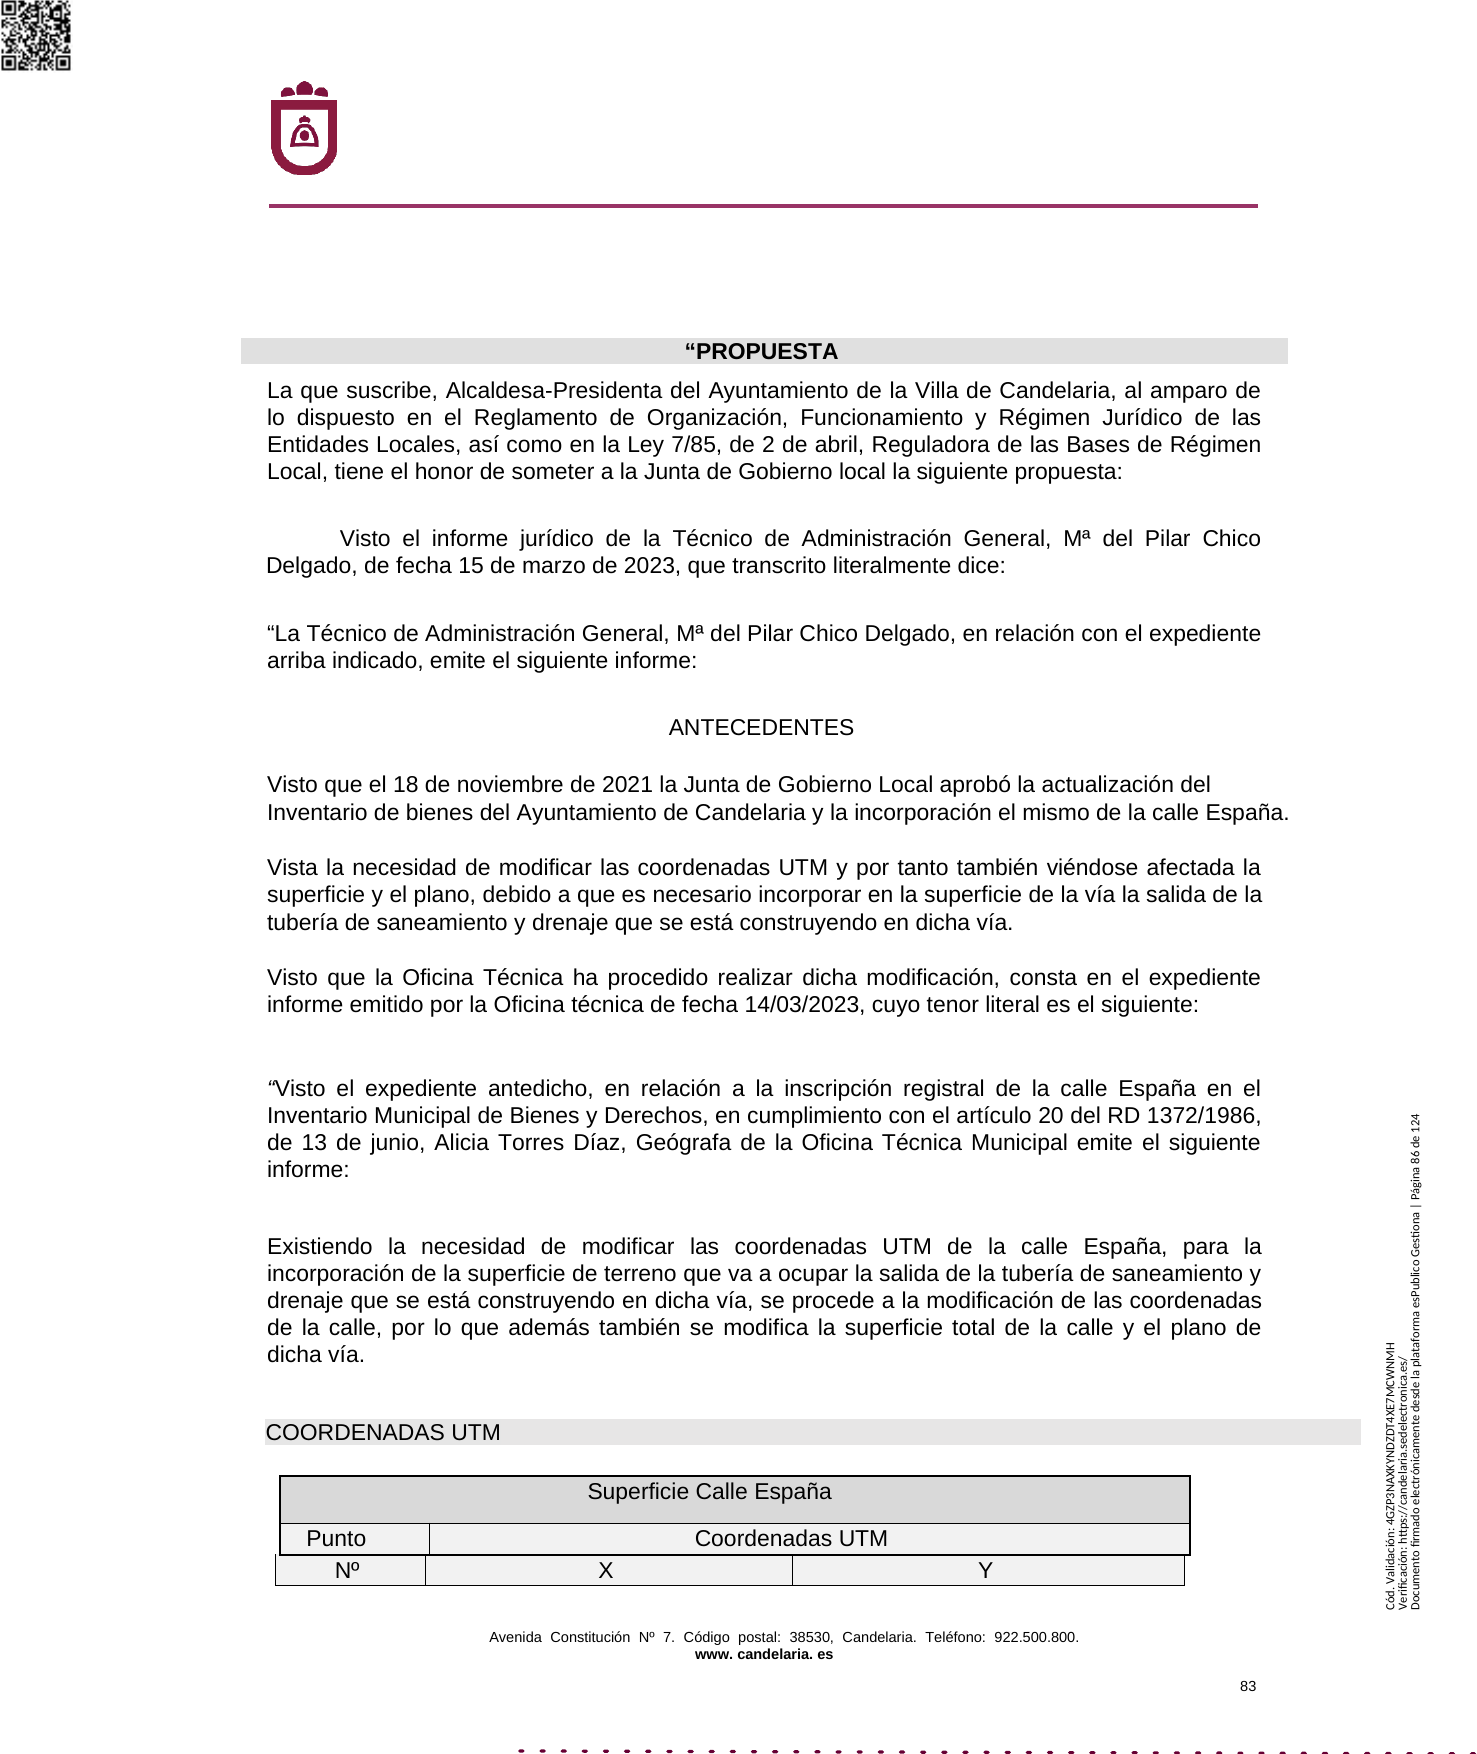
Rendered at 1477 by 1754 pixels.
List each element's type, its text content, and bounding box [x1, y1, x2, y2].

text Existiendo la necesidad de modificar las coordenadas UTM de la calle España, para la incorporación de la superficie de terreno que va a ocupar la salida de la tubería de saneamiento y drenaje que se está construyendo en dicha vía, se procede a la modificación de las coordenadas de la calle, por lo que además también se modifica la superficie total de la calle y el plano de dicha vía. [267, 1233, 1262, 1368]
table_cell [1185, 1556, 1189, 1585]
text Visto el informe jurídico de la Técnico de Administración General, Mª del Pilar Chico Delgado, de fecha 15 de marzo de 2023, que transcrito literalmente dice: [266, 525, 1262, 578]
text “Visto el expediente antedicho, en relación a la inscripción registral de la calle España en el Inventario Municipal de Bienes y Derechos, en cumplimiento con el artículo 20 del RD 1372/1986, de 13 de junio, Alicia Torres Díaz, Geógrafa de la Oficina Técnica Municipal emite el siguiente informe: [267, 1075, 1262, 1182]
table_header [281, 1477, 430, 1523]
table_cell Y [793, 1556, 1184, 1585]
text Vista la necesidad de modificar las coordenadas UTM y por tanto también viéndose afectada la superficie y el plano, debido a que es necesario incorporar en la superficie de la vía la salida de la tubería de saneamiento y drenaje que se está construyendo en dicha vía. [267, 854, 1262, 935]
table_cell Nº [276, 1554, 425, 1585]
text Inventario de bienes del Ayuntamiento de Candelaria y la incorporación el mismo de la calle España. [267, 799, 1361, 825]
subtitle “PROPUESTA [241, 338, 1288, 364]
subtitle ANTECEDENTES [241, 714, 1288, 741]
text Visto que la Oficina Técnica ha procedido realizar dicha modificación, consta en el expediente informe emitido por la Oficina técnica de fecha 14/03/2023, cuyo tenor literal es el siguiente: [267, 964, 1262, 1017]
text “La Técnico de Administración General, Mª del Pilar Chico Delgado, en relación con el expediente arriba indicado, emite el siguiente informe: [267, 620, 1262, 674]
text COORDENADAS UTM [265, 1419, 1361, 1445]
table_header Superficie Calle España [430, 1477, 1189, 1523]
table_cell Coordenadas UTM [430, 1524, 1189, 1554]
table_cell Punto [281, 1524, 429, 1554]
table_cell X [426, 1556, 792, 1585]
text La que suscribe, Alcaldesa-Presidenta del Ayuntamiento de la Villa de Candelaria, al amparo de lo dispuesto en el Reglamento de Organización, Funcionamiento y Régimen Jurídico de las Entidades Locales, así como en la Ley 7/85, de 2 de abril, Reguladora de las Bases de Régimen Local, tiene el honor de someter a la Junta de Gobierno local la siguiente propuesta: [267, 377, 1262, 484]
text Visto que el 18 de noviembre de 2021 la Junta de Gobierno Local aprobó la actualización del [267, 771, 1262, 798]
